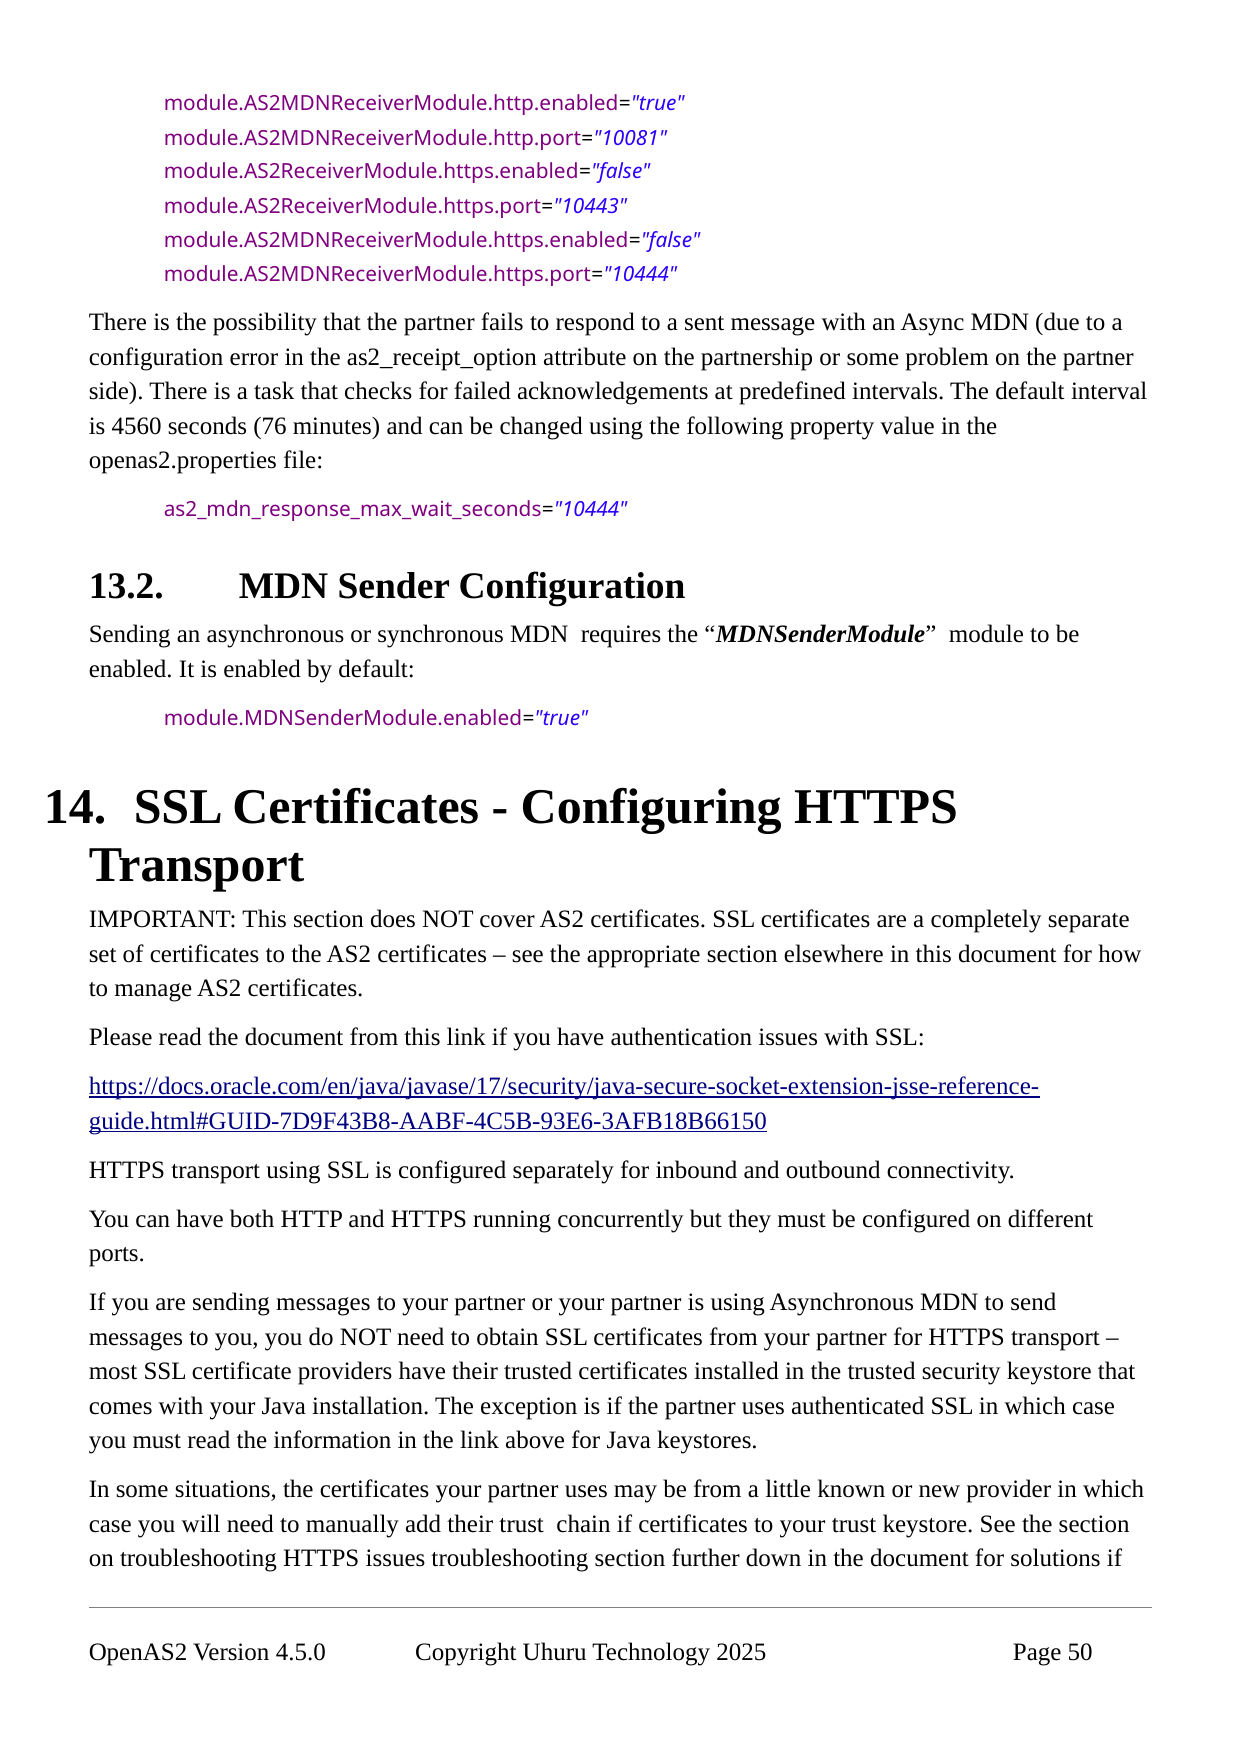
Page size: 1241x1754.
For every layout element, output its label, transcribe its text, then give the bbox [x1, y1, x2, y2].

text https://docs.oracle.com/en/java/javase/17/security/java-secure-socket-extension-jsse-reference-guide.html#GUID-7D9F43B8-AABF-4C5B-93E6-3AFB18B66150 [88, 1071, 1152, 1134]
text module.AS2ReceiverModule.https.enabled="false" [163, 157, 1152, 185]
text IMPORTANT: This section does NOT cover AS2 certificates. SSL certificates are a completely separate set of certificates to the AS2 certificates – see the appropriate section elsewhere in this document for how to manage AS2 certificates. [88, 904, 1152, 1002]
text module.AS2MDNReceiverModule.http.port="10081" [163, 123, 1152, 151]
text Please read the document from this link if you have authentication issues with SSL: [88, 1022, 1152, 1051]
text as2_mdn_response_max_wait_seconds="10444" [163, 494, 1152, 523]
text module.MDNSenderModule.enabled="true" [163, 703, 1152, 732]
text HTTPS transport using SSL is configured separately for inbound and outbound connectivity. [88, 1155, 1152, 1184]
subtitle SSL Certificates - Configuring HTTPS Transport [44, 777, 1152, 892]
text You can have both HTTP and HTTPS running concurrently but they must be configured on different ports. [88, 1204, 1152, 1267]
subtitle MDN Sender Configuration [88, 564, 1152, 607]
text module.AS2MDNReceiverModule.https.port="10444" [163, 259, 1152, 287]
text module.AS2ReceiverModule.https.port="10443" [163, 191, 1152, 219]
text In some situations, the certificates your partner uses may be from a little known or new provider in which case you will need to manually add their trust chain if certificates to your trust keystore. See the section on troubleshooting HTTPS issues troubleshooting section further down in the document for solutions if [88, 1474, 1152, 1572]
text There is the possibility that the partner fails to respond to a sent message with an Async MDN (due to a configuration error in the as2_receipt_option attribute on the partnership or some problem on the partner side). There is a task that checks for failed acknowledgements at predefined intervals. The default interval is 4560 seconds (76 minutes) and can be changed using the following property value in the openas2.properties file: [88, 307, 1152, 474]
text Sending an asynchronous or synchronous MDN requires the “MDNSenderModule” module to be enabled. It is enabled by default: [88, 619, 1152, 683]
text module.AS2MDNReceiverModule.https.enabled="false" [163, 225, 1152, 253]
text If you are sending messages to your partner or your partner is using Asynchronous MDN to send messages to you, you do NOT need to obtain SSL certificates from your partner for HTTPS transport – most SSL certificate providers have their trusted certificates installed in the trusted security keystore that comes with your Java installation. The exception is if the partner uses authenticated SSL in which case you must read the information in the link above for Java keystores. [88, 1287, 1152, 1454]
